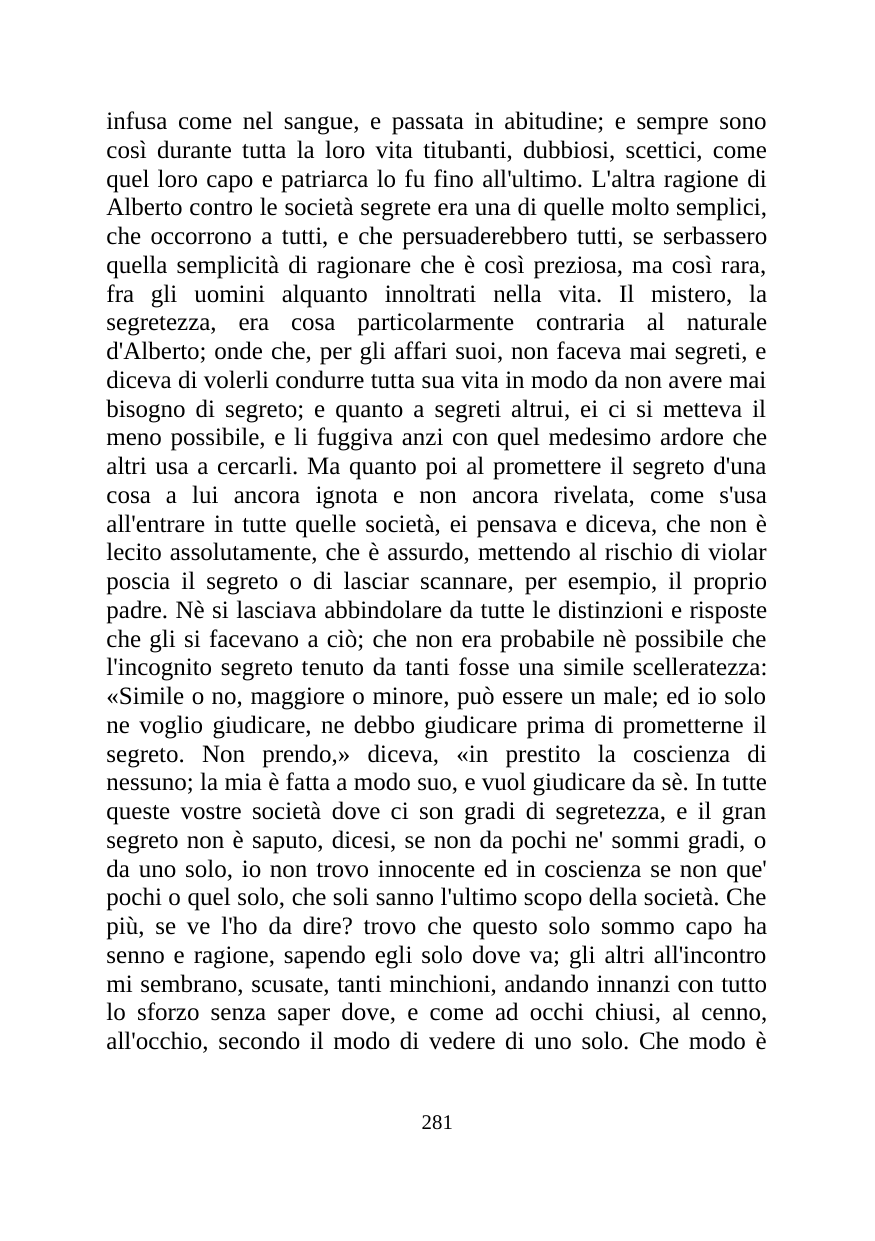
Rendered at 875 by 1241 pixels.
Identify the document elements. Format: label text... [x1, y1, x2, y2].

text infusa come nel sangue, e passata in abitudine; e sempre sono così durante tutta la loro vita titubanti, dubbiosi, scettici, come quel loro capo e patriarca lo fu fino all'ultimo. L'altra ragione di Alberto contro le società segrete era una di quelle molto semplici, che occorrono a tutti, e che persuaderebbero tutti, se serbassero quella semplicità di ragionare che è così preziosa, ma così rara, fra gli uomini alquanto innoltrati nella vita. Il mistero, la segretezza, era cosa particolarmente contraria al naturale d'Alberto; onde che, per gli affari suoi, non faceva mai segreti, e diceva di volerli condurre tutta sua vita in modo da non avere mai bisogno di segreto; e quanto a segreti altrui, ei ci si metteva il meno possibile, e li fuggiva anzi con quel medesimo ardore che altri usa a cercarli. Ma quanto poi al promettere il segreto d'una cosa a lui ancora ignota e non ancora rivelata, come s'usa all'entrare in tutte quelle società, ei pensava e diceva, che non è lecito assolutamente, che è assurdo, mettendo al rischio di violar poscia il segreto o di lasciar scannare, per esempio, il proprio padre. Nè si lasciava abbindolare da tutte le distinzioni e risposte che gli si facevano a ciò; che non era probabile nè possibile che l'incognito segreto tenuto da tanti fosse una simile scelleratezza: «Simile o no, maggiore o minore, può essere un male; ed io solo ne voglio giudicare, ne debbo giudicare prima di prometterne il segreto. Non prendo,» diceva, «in prestito la coscienza di nessuno; la mia è fatta a modo suo, e vuol giudicare da sè. In tutte queste vostre società dove ci son gradi di segretezza, e il gran segreto non è saputo, dicesi, se non da pochi ne' sommi gradi, o da uno solo, io non trovo innocente ed in coscienza se non que' pochi o quel solo, che soli sanno l'ultimo scopo della società. Che più, se ve l'ho da dire? trovo che questo solo sommo capo ha senno e ragione, sapendo egli solo dove va; gli altri all'incontro mi sembrano, scusate, tanti minchioni, andando innanzi con tutto lo sforzo senza saper dove, e come ad occhi chiusi, al cenno, all'occhio, secondo il modo di vedere di uno solo. Che modo è [106, 106, 768, 1055]
